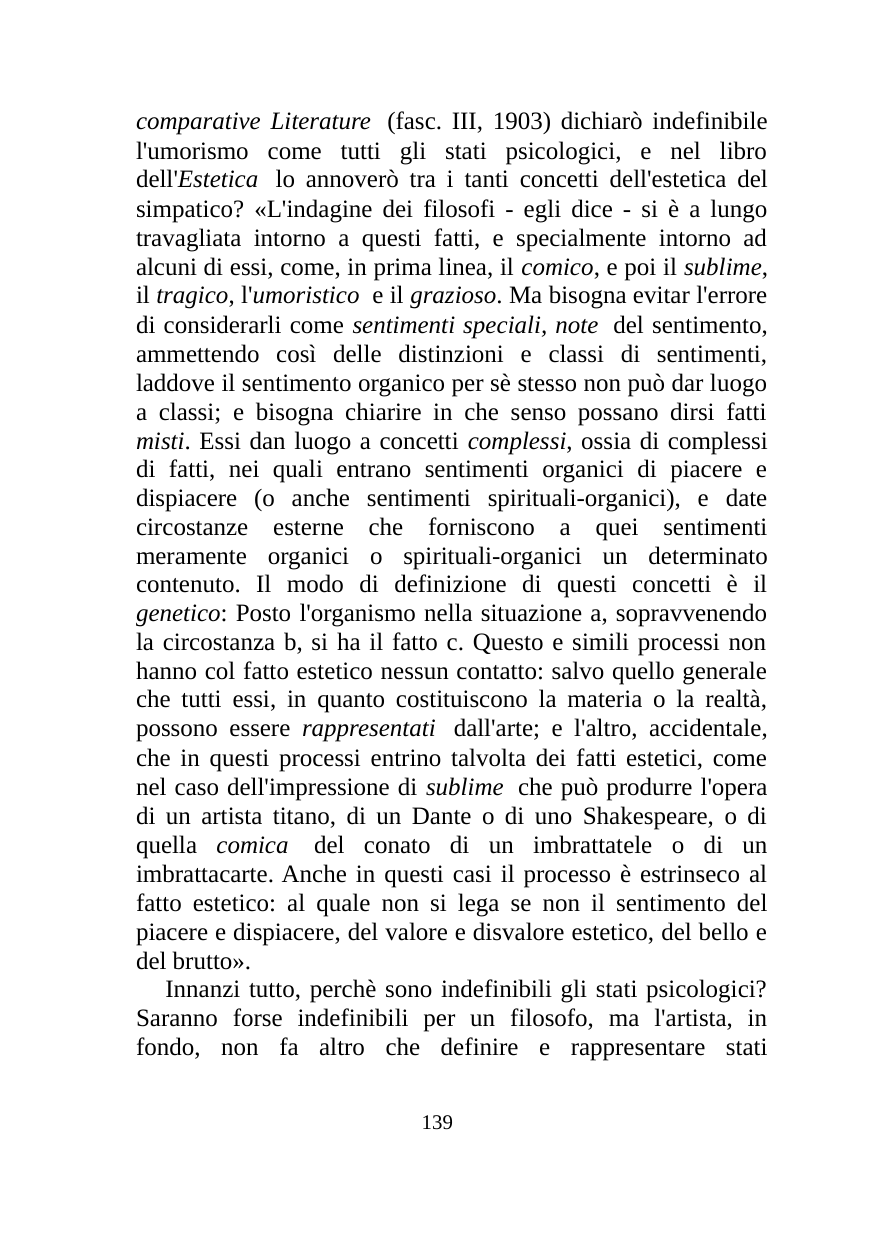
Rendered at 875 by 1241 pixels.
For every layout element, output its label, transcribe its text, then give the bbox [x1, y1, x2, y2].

text Innanzi tutto, perchè sono indefinibili gli stati psicologici? Saranno forse indefinibili per un filosofo, ma l'artista, in fondo, non fa altro che definire e rappresentare stati [136, 974, 768, 1061]
text comparative Literature (fasc. III, 1903) dichiarò indefinibile l'umorismo come tutti gli stati psicologici, e nel libro dell'Estetica lo annoverò tra i tanti concetti dell'estetica del simpatico? «L'indagine dei filosofi - egli dice - si è a lungo travagliata intorno a questi fatti, e specialmente intorno ad alcuni di essi, come, in prima linea, il comico, e poi il sublime, il tragico, l'umoristico e il grazioso. Ma bisogna evitar l'errore di considerarli come sentimenti speciali, note del sentimento, ammettendo così delle distinzioni e classi di sentimenti, laddove il sentimento organico per sè stesso non può dar luogo a classi; e bisogna chiarire in che senso possano dirsi fatti misti. Essi dan luogo a concetti complessi, ossia di complessi di fatti, nei quali entrano sentimenti organici di piacere e dispiacere (o anche sentimenti spirituali-organici), e date circostanze esterne che forniscono a quei sentimenti meramente organici o spirituali-organici un determinato contenuto. Il modo di definizione di questi concetti è il genetico: Posto l'organismo nella situazione a, sopravvenendo la circostanza b, si ha il fatto c. Questo e simili processi non hanno col fatto estetico nessun contatto: salvo quello generale che tutti essi, in quanto costituiscono la materia o la realtà, possono essere rappresentati dall'arte; e l'altro, accidentale, che in questi processi entrino talvolta dei fatti estetici, come nel caso dell'impressione di sublime che può produrre l'opera di un artista titano, di un Dante o di uno Shakespeare, o di quella comica del conato di un imbrattatele o di un imbrattacarte. Anche in questi casi il processo è estrinseco al fatto estetico: al quale non si lega se non il sentimento del piacere e dispiacere, del valore e disvalore estetico, del bello e del brutto». [136, 106, 768, 974]
